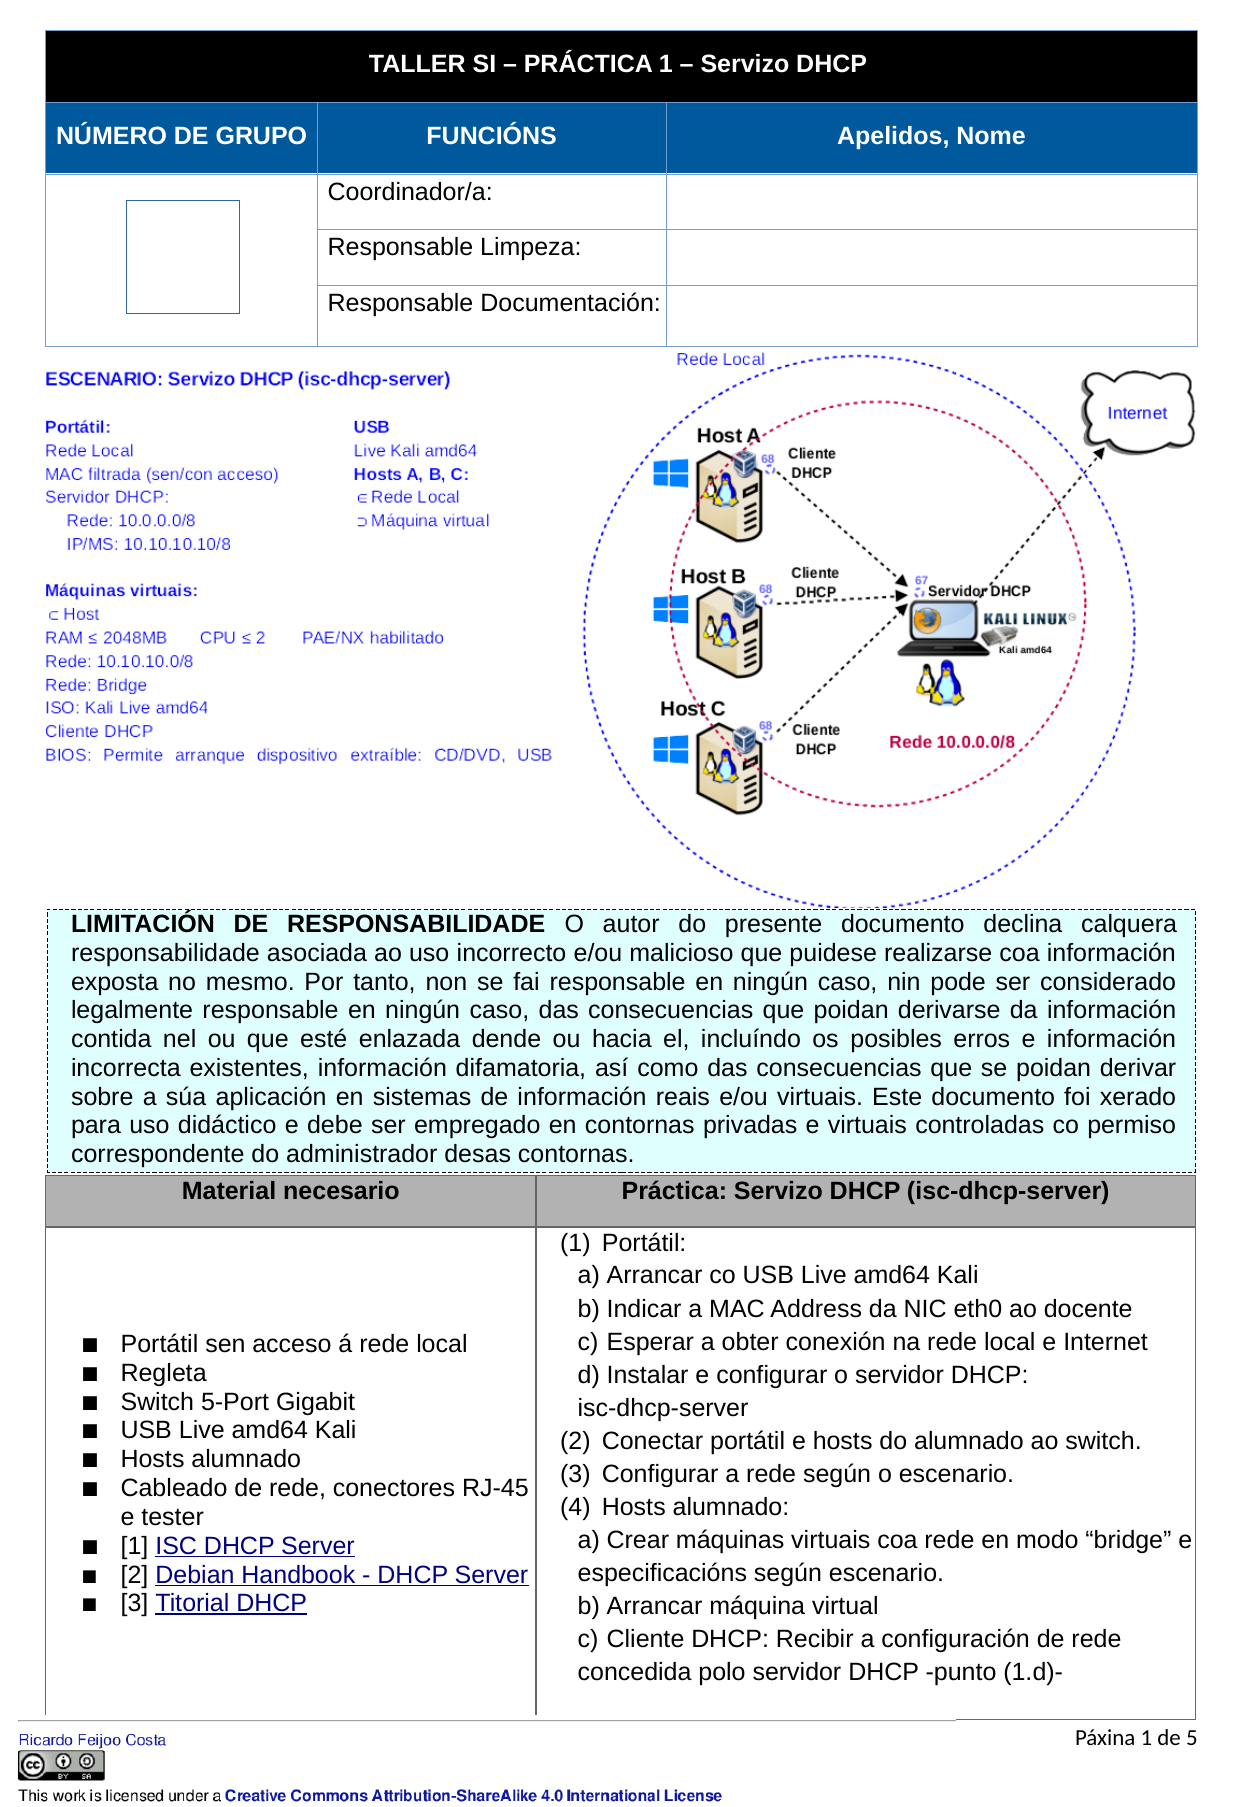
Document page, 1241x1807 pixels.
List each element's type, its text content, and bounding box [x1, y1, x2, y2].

table_header Práctica: Servizo DHCP (isc-dhcp-server) [537, 1176, 1195, 1226]
table_cell Portátil sen acceso á rede local Regleta Switch 5-Port Gigabit USB Live amd64 Kali Hosts alumnado Cableado de rede, conectores RJ-45 e tester [1] ISC DHCP Server [2] Debian Handbook - DHCP Server [3] Titorial DHCP [46, 1228, 535, 1715]
picture [45, 351, 1198, 908]
table_cell Coordinador/a: [318, 175, 666, 229]
table_cell [667, 230, 1197, 284]
table_cell FUNCIÓNS [318, 103, 666, 173]
picture [8, 1715, 957, 1806]
table_cell Responsable Limpeza: [318, 230, 666, 284]
table_cell [46, 175, 317, 346]
table_cell Apelidos, Nome [667, 103, 1197, 173]
table_cell NÚMERO DE GRUPO [46, 103, 317, 173]
table_cell Portátil: Arrancar co USB Live amd64 Kali Indicar a MAC Address da NIC eth0 ao docente Esperar a obter conexión na rede local e Internet Instalar e configurar o servidor DHCP: isc-dhcp-server Conectar portátil e hosts do alumnado ao switch. Configurar a rede según o escenario. Hosts alumnado: Crear máquinas virtuais coa rede en modo “bridge” e especificacións según escenario. Arrancar máquina virtual Cliente DHCP: Recibir a configuración de rede concedida polo servidor DHCP -punto (1.d)- [537, 1228, 1195, 1718]
table_header Material necesario [46, 1176, 535, 1226]
table_cell [667, 286, 1197, 346]
table_cell [667, 175, 1197, 229]
table_cell Responsable Documentación: [318, 286, 666, 346]
table_header TALLER SI – PRÁCTICA 1 – Servizo DHCP [46, 31, 1197, 102]
